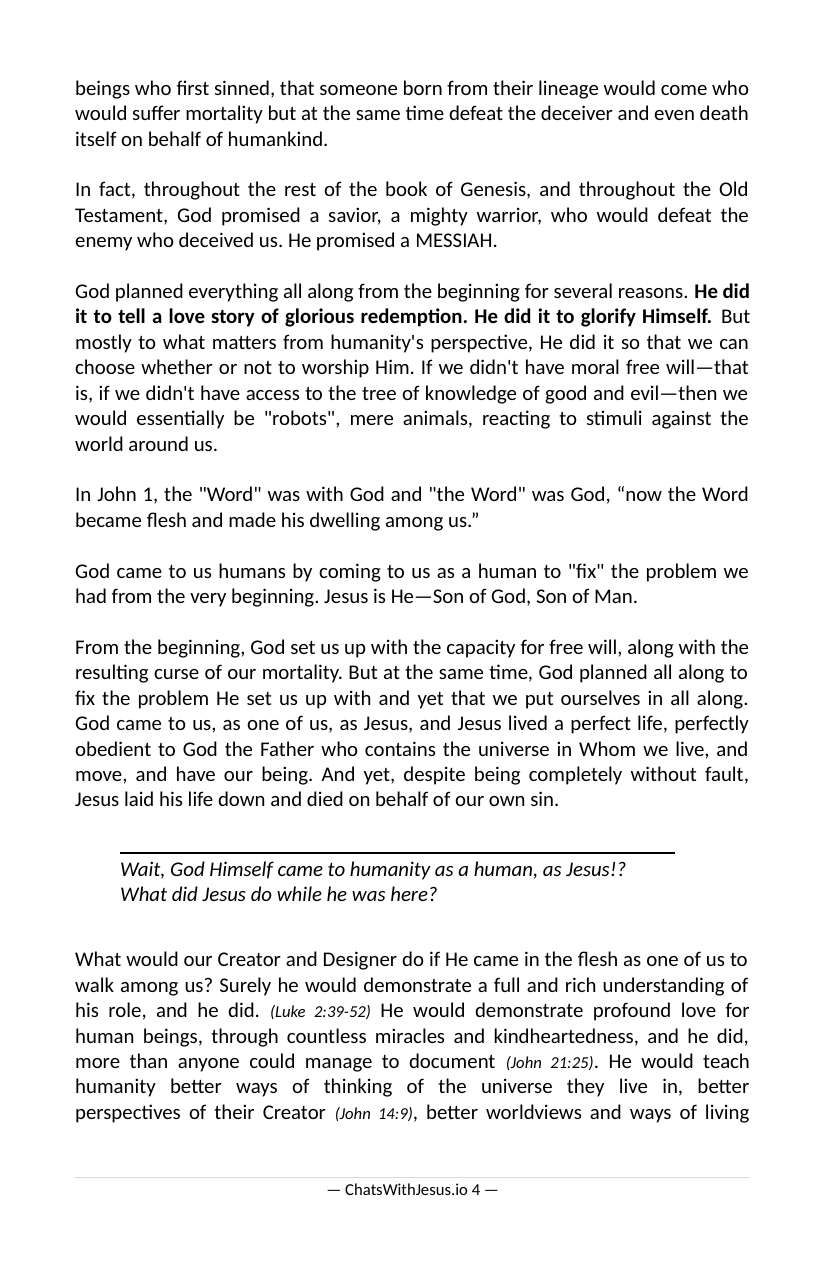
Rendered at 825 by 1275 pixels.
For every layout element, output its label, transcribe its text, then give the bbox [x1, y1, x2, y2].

text God planned everything all along from the beginning for several reasons. He did it to tell a love story of glorious redemption. He did it to glorify Himself. But mostly to what matters from humanity's perspective, He did it so that we can choose whether or not to worship Him. If we didn't have moral free will—that is, if we didn't have access to the tree of knowledge of good and evil—then we would essentially be "robots", mere animals, reacting to stimuli against the world around us. [75, 278, 750, 456]
text beings who first sinned, that someone born from their lineage would come who would suffer mortality but at the same time defeat the deceiver and even death itself on behalf of humankind. [75, 75, 750, 151]
text From the beginning, God set us up with the capacity for free will, along with the resulting curse of our mortality. But at the same time, God planned all along to fix the problem He set us up with and yet that we put ourselves in all along. God came to us, as one of us, as Jesus, and Jesus lived a perfect life, perfectly obedient to God the Father who contains the universe in Whom we live, and move, and have our being. And yet, despite being completely without fault, Jesus laid his life down and died on behalf of our own sin. [75, 634, 750, 812]
text In John 1, the "Word" was with God and "the Word" was God, “now the Word became flesh and made his dwelling among us.” [75, 482, 750, 532]
text In fact, throughout the rest of the book of Genesis, and throughout the Old Testament, God promised a savior, a mighty warrior, who would defeat the enemy who deceived us. He promised a messiah. [75, 177, 750, 253]
text Wait, God Himself came to humanity as a human, as Jesus!? What did Jesus do while he was here? [120, 854, 675, 907]
text What would our Creator and Designer do if He came in the flesh as one of us to walk among us? Surely he would demonstrate a full and rich understanding of his role, and he did. (Luke 2:39-52) He would demonstrate profound love for human beings, through countless miracles and kindheartedness, and he did, more than anyone could manage to document (John 21:25). He would teach humanity better ways of thinking of the universe they live in, better perspectives of their Creator (John 14:9), better worldviews and ways of living [75, 947, 750, 1124]
text God came to us humans by coming to us as a human to "fix" the problem we had from the very beginning. Jesus is He—Son of God, Son of Man. [75, 558, 750, 609]
